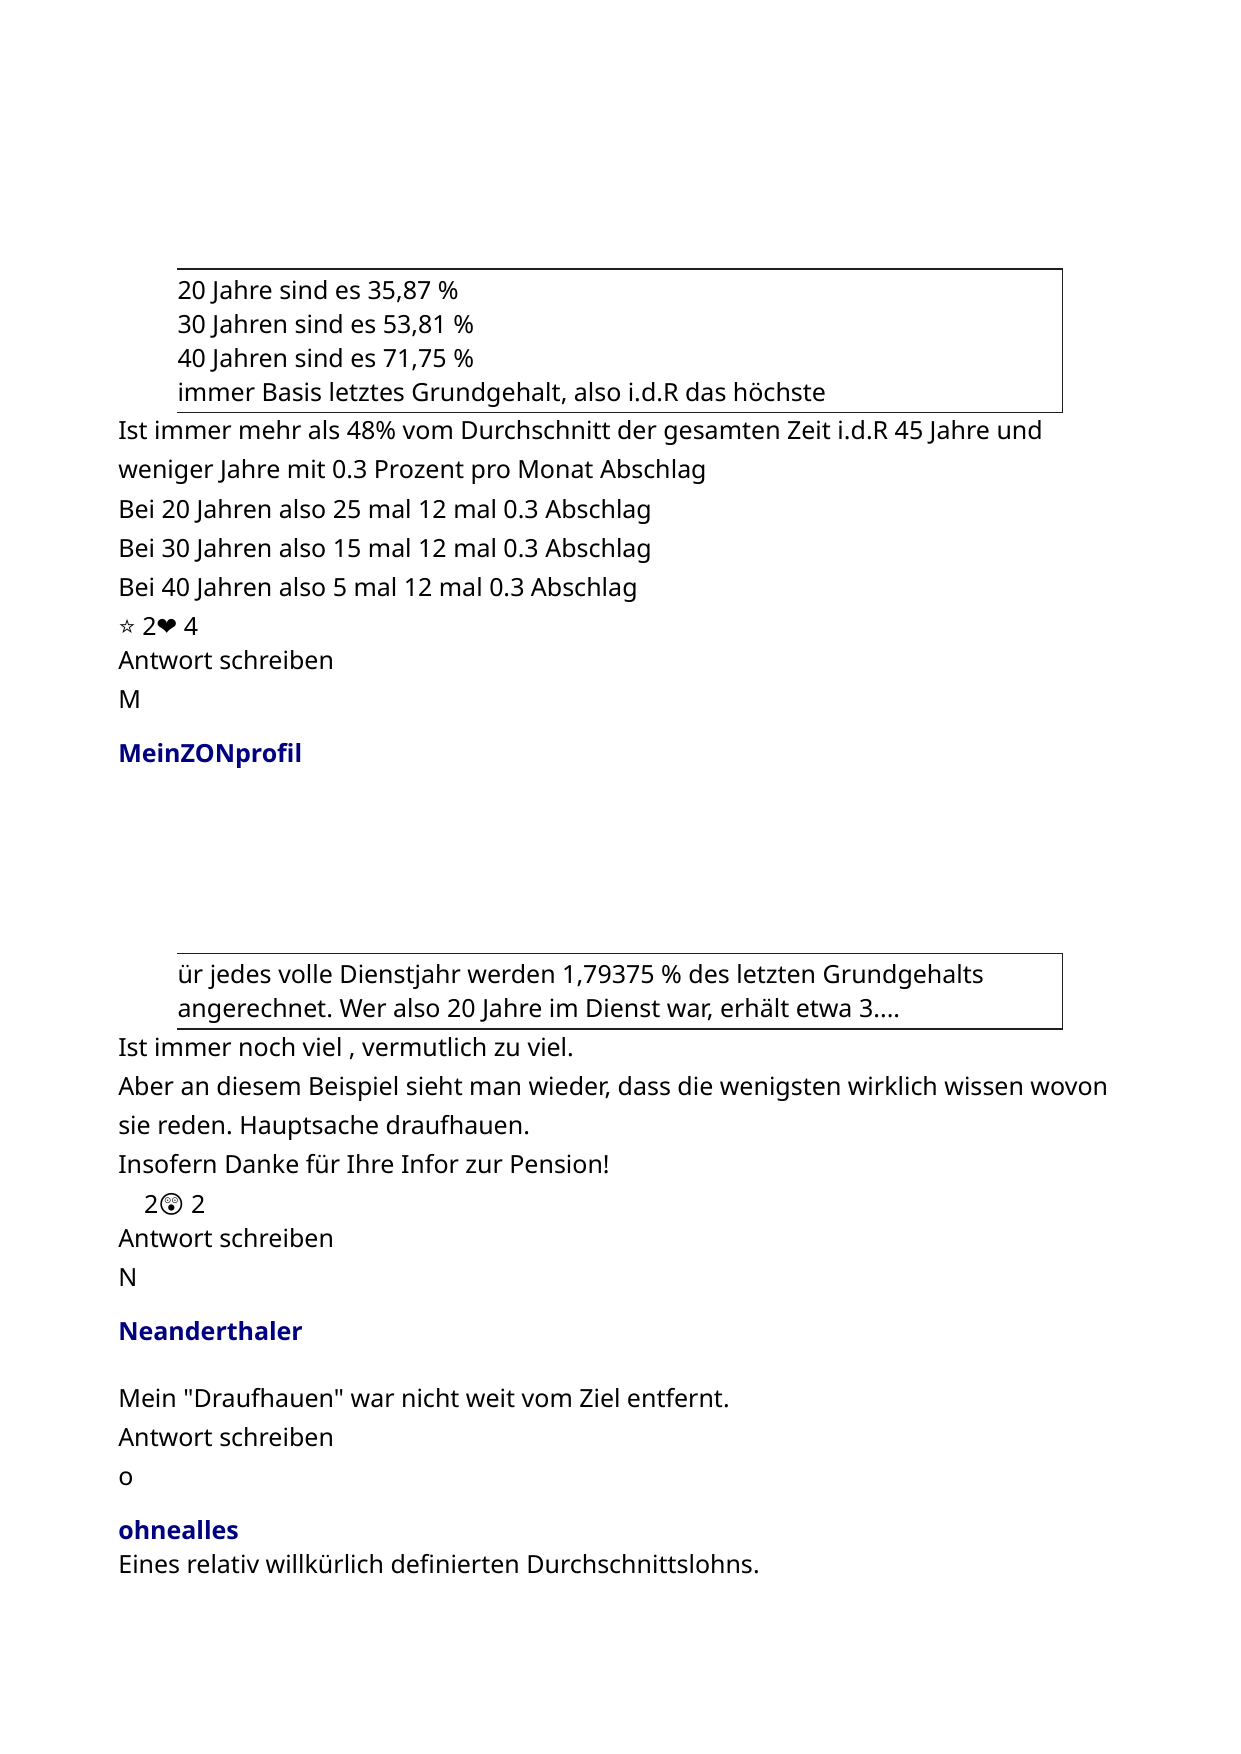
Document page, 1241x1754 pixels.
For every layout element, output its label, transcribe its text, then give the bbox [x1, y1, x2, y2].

text Ist immer mehr als 48% vom Durchschnitt der gesamten Zeit i.d.R 45 Jahre und weniger Jahre mit 0.3 Prozent pro Monat Abschlag [118, 413, 1122, 486]
text Antwort schreiben [118, 1419, 1122, 1454]
text Eines relativ willkürlich definierten Durchschnittslohns. [118, 1547, 1122, 1581]
text ⭐️ 2❤️ 4 [118, 609, 1122, 643]
text Ist immer noch viel , vermutlich zu viel. [118, 1030, 1122, 1064]
text https://de.wikipedia.org/wiki/Durchschnittsentgelt [118, 1586, 1122, 1620]
text Mein "Draufhauen" war nicht weit vom Ziel entfernt. [118, 1380, 1122, 1414]
text Antwort schreiben [118, 1220, 1122, 1254]
text 20 Jahre sind es 35,87 % [177, 270, 1062, 302]
text Bei 30 Jahren also 15 mal 12 mal 0.3 Abschlag [118, 531, 1122, 564]
text M [118, 682, 1122, 716]
text N [118, 1259, 1122, 1294]
subtitle ohnealles [118, 1512, 1122, 1547]
text Bei 40 Jahren also 5 mal 12 mal 0.3 Abschlag [118, 570, 1122, 604]
text Antwort schreiben [118, 643, 1122, 677]
text 🤨 2😲 2 [118, 1186, 1122, 1220]
text Insofern Danke für Ihre Infor zur Pension! [118, 1147, 1122, 1181]
text immer Basis letztes Grundgehalt, also i.d.R das höchste [177, 370, 1062, 412]
text Bei 20 Jahren also 25 mal 12 mal 0.3 Abschlag [118, 491, 1122, 525]
text ür jedes volle Dienstjahr werden 1,79375 % des letzten Grundgehalts angerechnet. Wer also 20 Jahre im Dienst war, erhält etwa 3.... [177, 954, 1062, 1028]
subtitle MeinZONprofil [118, 736, 1122, 770]
subtitle Neanderthaler [118, 1313, 1122, 1347]
text 30 Jahren sind es 53,81 % [177, 302, 1062, 336]
text Aber an diesem Beispiel sieht man wieder, dass die wenigsten wirklich wissen wovon sie reden. Hauptsache draufhauen. [118, 1069, 1122, 1142]
text o [118, 1459, 1122, 1493]
text 40 Jahren sind es 71,75 % [177, 336, 1062, 370]
